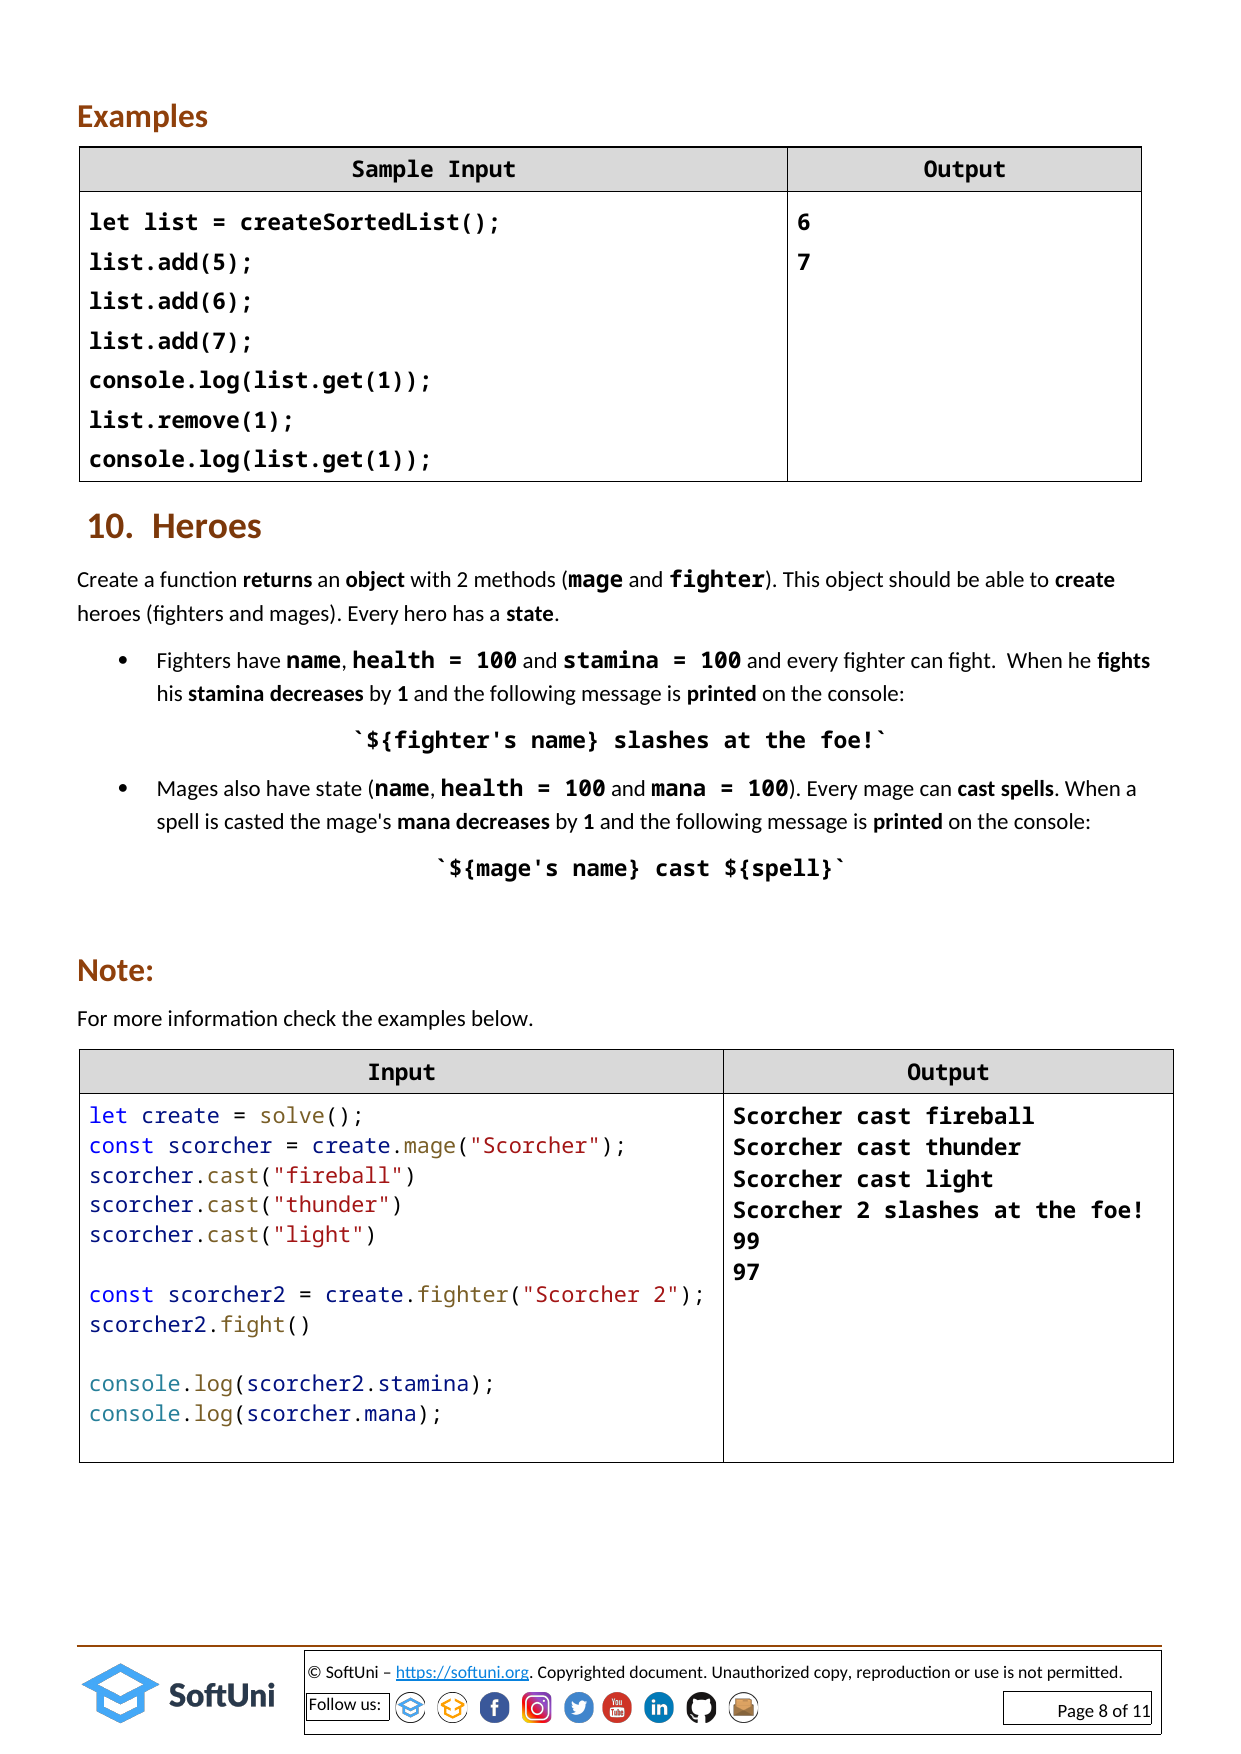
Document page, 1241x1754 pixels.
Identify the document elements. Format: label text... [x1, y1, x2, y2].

table_cell 6 7 [788, 192, 1141, 481]
subtitle Examples [77, 95, 1163, 136]
picture [644, 1692, 653, 1701]
picture [602, 1692, 632, 1723]
table_header Input [80, 1050, 723, 1093]
picture [522, 1692, 552, 1723]
picture [395, 1692, 425, 1723]
text Create a function returns an object with 2 methods (mage and fighter). This object should be able to create heroes (fighters and mages). Every hero has a state. [77, 563, 1163, 627]
picture [644, 1714, 653, 1723]
picture [564, 1692, 594, 1723]
table_header Output [724, 1050, 1173, 1093]
text `${fighter's name} slashes at the foe!` [77, 724, 1163, 755]
table_header Output [788, 148, 1141, 191]
text For more information check the examples below. [77, 1004, 1163, 1032]
text `${mage's name} cast ${spell}` [119, 852, 1163, 883]
picture [75, 1658, 281, 1729]
list Mages also have state (name, health = 100 and mana = 100). Every mage can cast spells. When a spell is casted the mage's mana decreases by 1 and the following message is printed on the console: [119, 772, 1163, 836]
subtitle Heroes [86, 502, 1163, 548]
table_cell let create = solve(); const scorcher = create.mage("Scorcher"); scorcher.cast("fireball") scorcher.cast("thunder") scorcher.cast("light") const scorcher2 = create.fighter("Scorcher 2"); scorcher2.fight() console.log(scorcher2.stamina); console.log(scorcher.mana); [80, 1094, 723, 1462]
picture [686, 1692, 717, 1723]
picture [437, 1692, 468, 1723]
picture [665, 1714, 674, 1723]
picture [480, 1692, 510, 1723]
picture [658, 1705, 667, 1714]
list Fighters have name, health = 100 and stamina = 100 and every fighter can fight. When he fights his stamina decreases by 1 and the following message is printed on the console: [119, 643, 1163, 707]
picture [728, 1692, 759, 1723]
table_header Sample Input [80, 148, 787, 191]
picture [665, 1692, 674, 1701]
table_cell let list = createSortedList(); list.add(5); list.add(6); list.add(7); console.log(list.get(1)); list.remove(1); console.log(list.get(1)); [80, 192, 787, 481]
table_cell Scorcher cast fireball Scorcher cast thunder Scorcher cast light Scorcher 2 slashes at the foe! 99 97 [724, 1094, 1173, 1462]
subtitle Note: [77, 949, 1163, 990]
